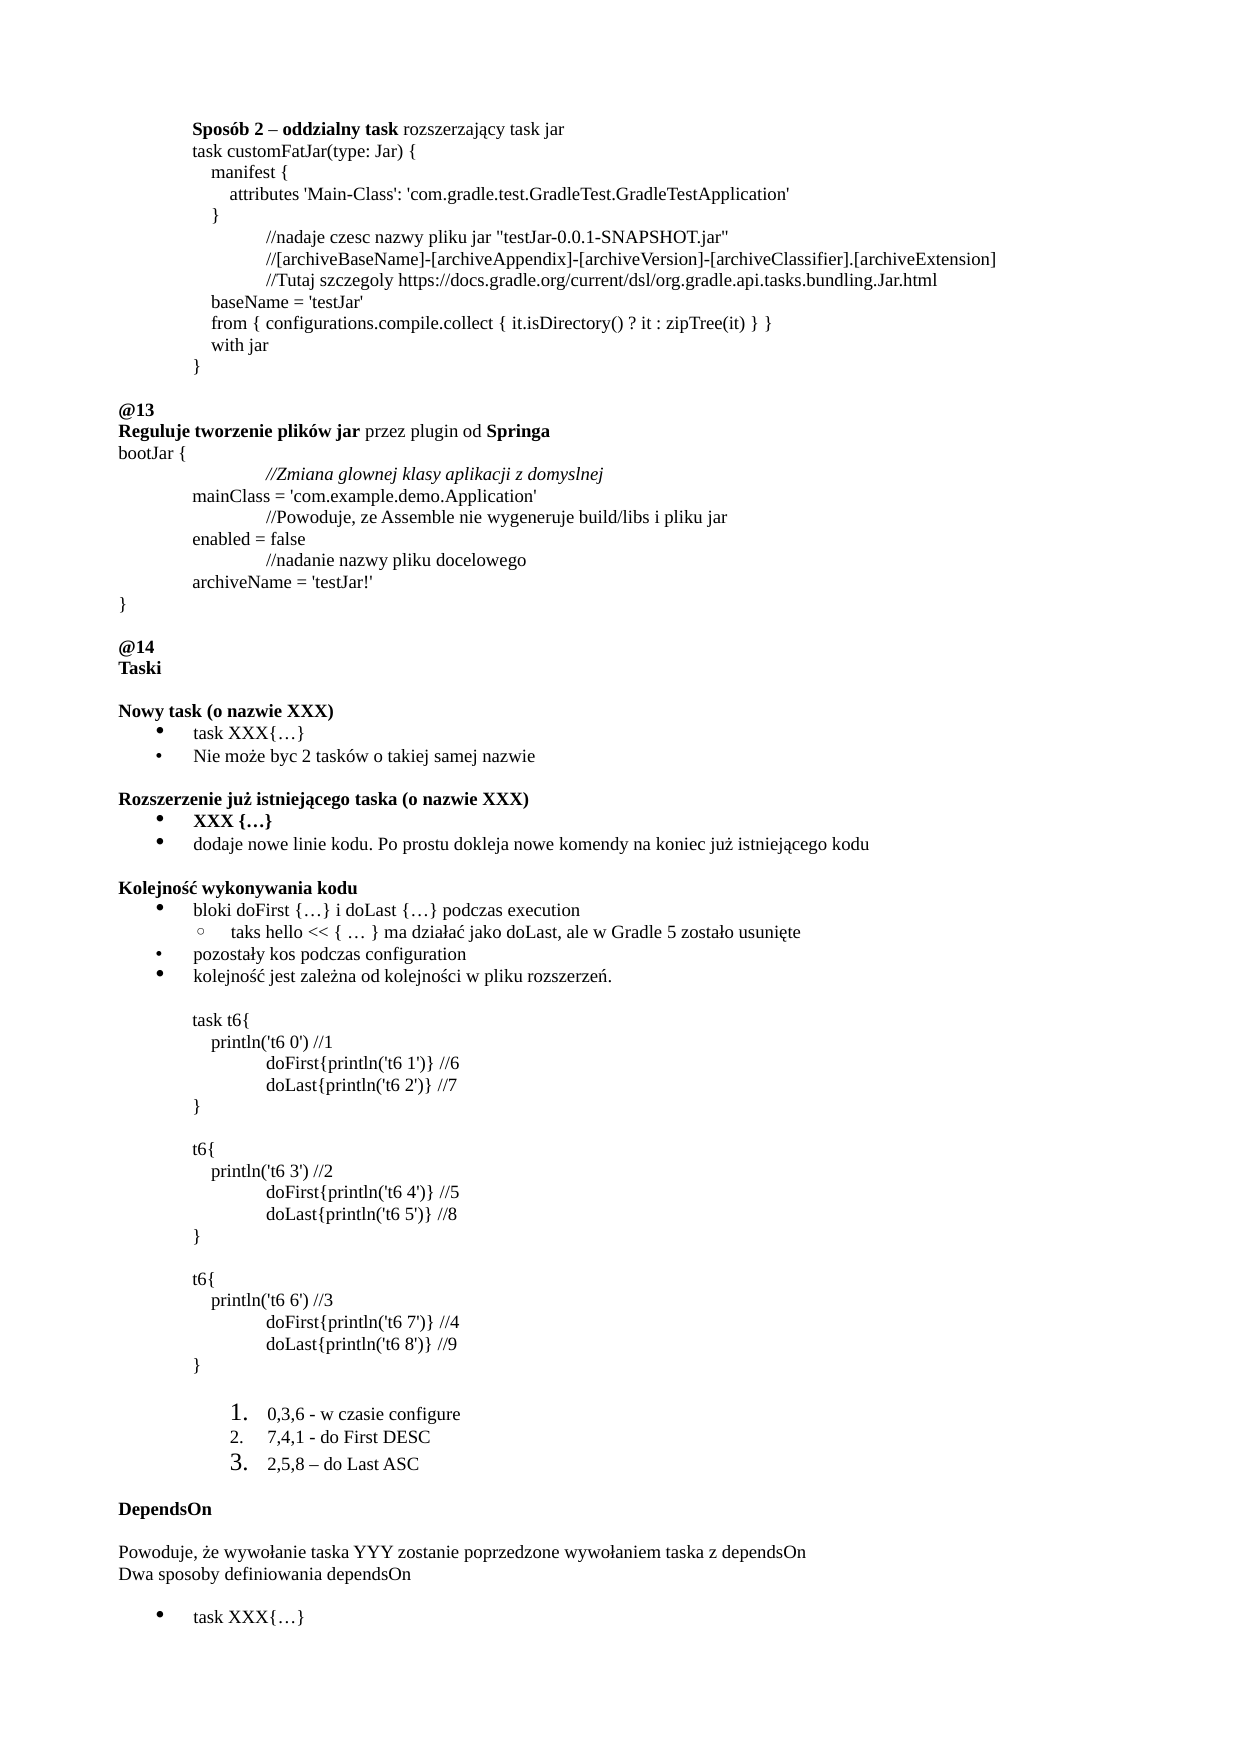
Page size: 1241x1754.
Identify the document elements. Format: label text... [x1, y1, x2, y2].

text Sposób 2 – oddzialny task rozszerzający task jar [118, 118, 1122, 140]
text } [118, 592, 1122, 614]
list kolejność jest zależna od kolejności w pliku rozszerzeń. [156, 964, 1122, 987]
text println('t6 0') //1 [192, 1031, 1122, 1052]
text doLast{println('t6 5')} //8 [192, 1203, 1122, 1224]
text @13 [118, 398, 1122, 420]
text doLast{println('t6 2')} //7 [192, 1074, 1122, 1095]
text println('t6 3') //2 [192, 1160, 1122, 1181]
text //Tutaj szczegoly https://docs.gradle.org/current/dsl/org.gradle.api.tasks.bundling.Jar.html [118, 269, 1122, 291]
text DependsOn [118, 1498, 1122, 1519]
list bloki doFirst {…} i doLast {…} podczas execution [156, 898, 1122, 921]
text //nadanie nazwy pliku docelowego [118, 549, 1122, 571]
text Reguluje tworzenie plików jar przez plugin od Springa [118, 420, 1122, 442]
list Nie może byc 2 tasków o takiej samej nazwie [156, 745, 1122, 766]
text doFirst{println('t6 4')} //5 [192, 1181, 1122, 1203]
list 2,5,8 – do Last ASC [229, 1447, 1122, 1476]
text baseName = 'testJar' [118, 291, 1122, 312]
text //Zmiana glownej klasy aplikacji z domyslnej [118, 463, 1122, 485]
list task XXX{…} [156, 1606, 1122, 1628]
text Dwa sposoby definiowania dependsOn [118, 1562, 1122, 1584]
text doFirst{println('t6 7')} //4 [192, 1311, 1122, 1332]
text doFirst{println('t6 1')} //6 [192, 1052, 1122, 1074]
text archiveName = 'testJar!' [118, 571, 1122, 592]
text Powoduje, że wywołanie taska YYY zostanie poprzedzone wywołaniem taska z dependsOn [118, 1541, 1122, 1562]
text @14 [118, 636, 1122, 657]
text } [118, 355, 1122, 377]
list XXX {…} [156, 809, 1122, 832]
text //[archiveBaseName]-[archiveAppendix]-[archiveVersion]-[archiveClassifier].[archiveExtension] [118, 247, 1122, 269]
text attributes 'Main-Class': 'com.gradle.test.GradleTest.GradleTestApplication' [118, 183, 1122, 204]
text } [192, 1224, 1122, 1246]
text bootJar { [118, 442, 1122, 463]
text Taski [118, 657, 1122, 679]
list dodaje nowe linie kodu. Po prostu dokleja nowe komendy na koniec już istniejącego kodu [156, 832, 1122, 855]
text task t6{ [192, 1009, 1122, 1031]
list 0,3,6 - w czasie configure [229, 1397, 1122, 1426]
text Rozszerzenie już istniejącego taska (o nazwie XXX) [118, 788, 1122, 809]
text t6{ [192, 1268, 1122, 1289]
list 7,4,1 - do First DESC [229, 1426, 1122, 1447]
list task XXX{…} [156, 722, 1122, 745]
text doLast{println('t6 8')} //9 [192, 1332, 1122, 1354]
text with jar [118, 334, 1122, 355]
text enabled = false [118, 528, 1122, 549]
text Kolejność wykonywania kodu [118, 877, 1122, 898]
text println('t6 6') //3 [192, 1289, 1122, 1311]
text } [192, 1095, 1122, 1117]
text Nowy task (o nazwie XXX) [118, 700, 1122, 722]
text manifest { [118, 161, 1122, 183]
text } [118, 204, 1122, 226]
text mainClass = 'com.example.demo.Application' [118, 485, 1122, 506]
text } [192, 1354, 1122, 1376]
text task customFatJar(type: Jar) { [118, 140, 1122, 161]
text //nadaje czesc nazwy pliku jar "testJar-0.0.1-SNAPSHOT.jar" [118, 226, 1122, 247]
text t6{ [192, 1138, 1122, 1160]
list taks hello << { … } ma działać jako doLast, ale w Gradle 5 zostało usunięte [193, 921, 1122, 943]
list pozostały kos podczas configuration [156, 943, 1122, 964]
text from { configurations.compile.collect { it.isDirectory() ? it : zipTree(it) } } [118, 312, 1122, 334]
text //Powoduje, ze Assemble nie wygeneruje build/libs i pliku jar [118, 506, 1122, 528]
